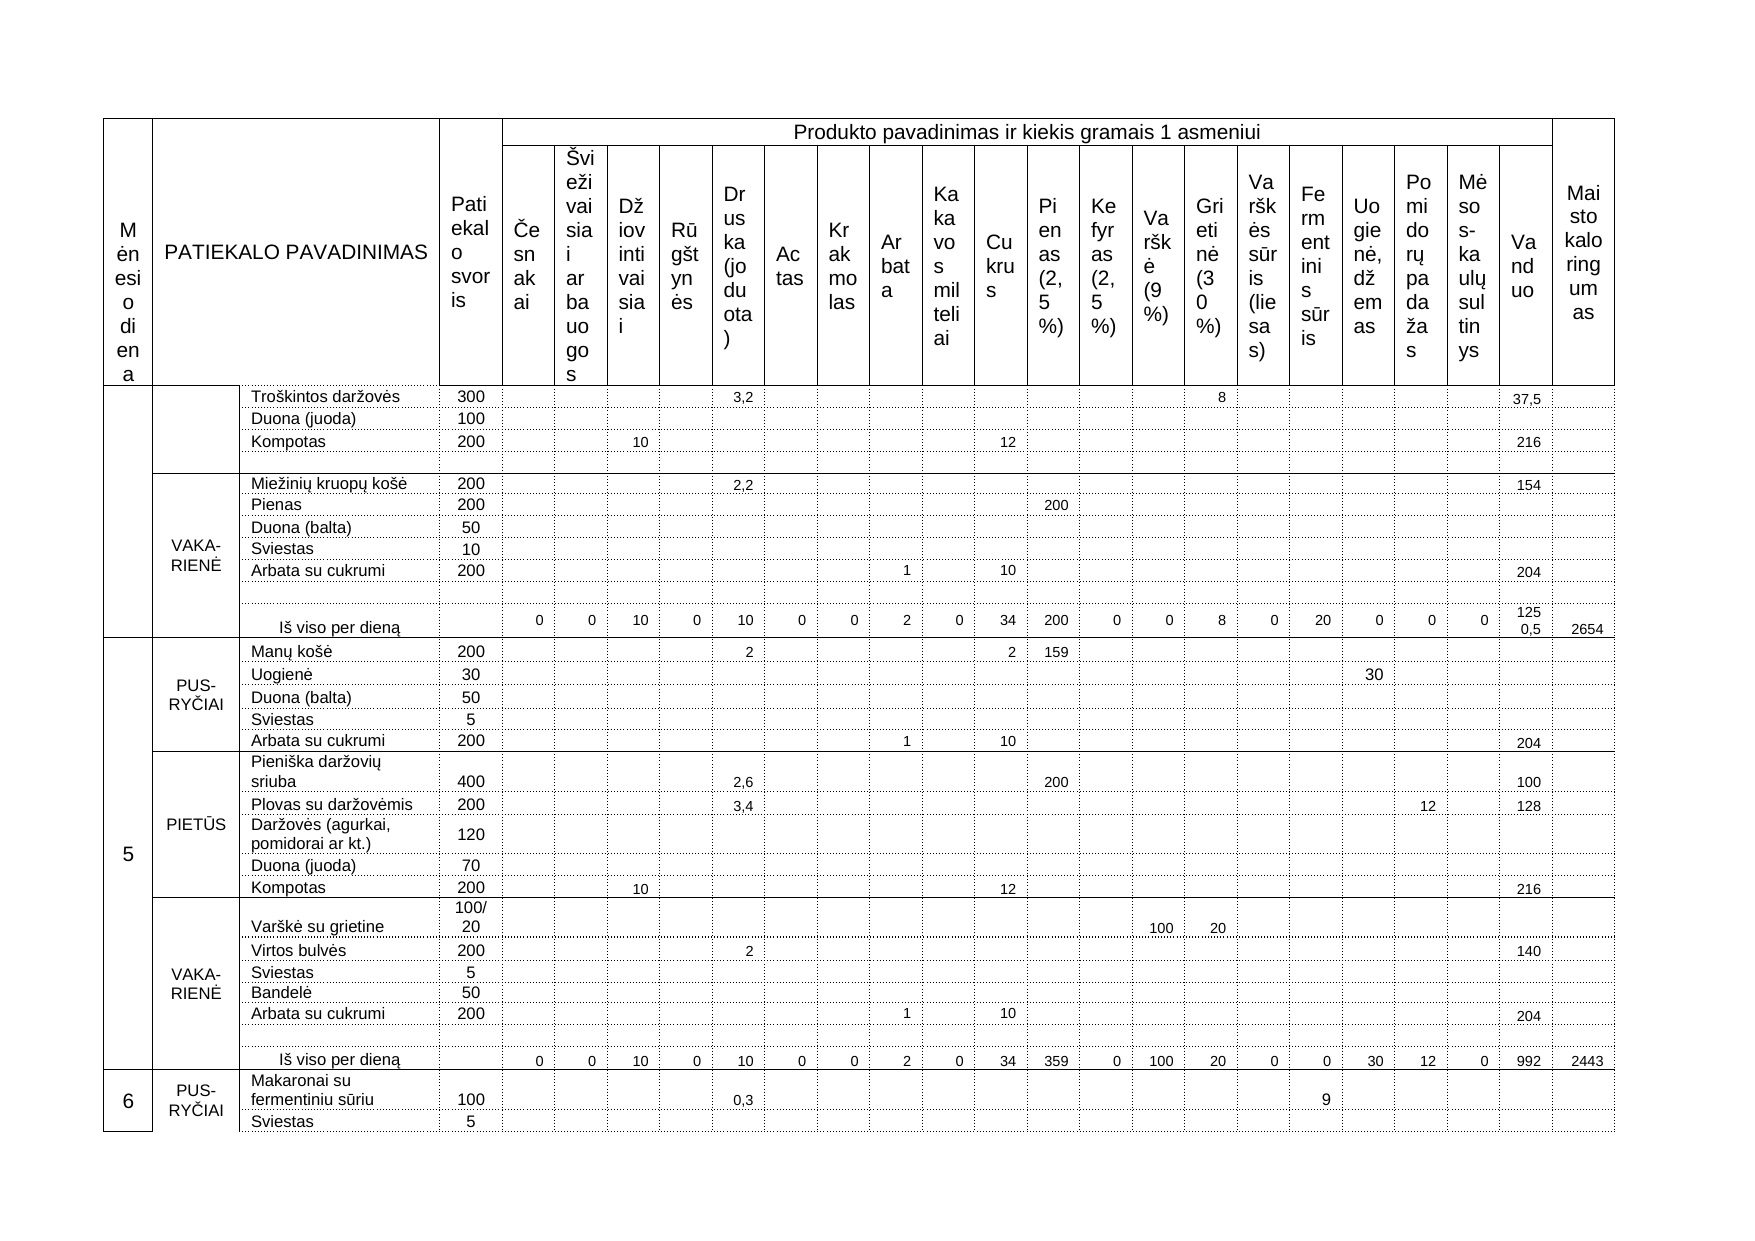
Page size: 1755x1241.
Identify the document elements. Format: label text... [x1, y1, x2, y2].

table_header Maisto kaloringumas [1553, 119, 1614, 385]
table_cell Švieži vaisiai arba uogos [555, 146, 607, 385]
table_cell Varškės sūris (liesas) [1238, 146, 1289, 385]
table_cell Varškė (9 %) [1133, 146, 1184, 385]
table_cell Kakavos milteliai [923, 146, 974, 385]
table_cell Džiovinti vaisiai [608, 146, 659, 385]
table_header PATIEKALO PAVADINIMAS [153, 119, 439, 385]
table_cell Fermentinis sūris [1290, 146, 1342, 385]
table_cell Rūgštynės [660, 146, 712, 385]
table_header Patiekalo svoris [440, 119, 502, 385]
table_cell Pienas (2,5 %) [1028, 146, 1079, 385]
table_header Mėnesio diena [104, 119, 152, 385]
table_cell Česnakai [503, 146, 554, 385]
table_cell Actas [765, 146, 817, 385]
table_cell Arbata [870, 146, 922, 385]
table_cell Pomidorų padažas [1395, 146, 1447, 385]
table_cell Grietinė (30 %) [1185, 146, 1237, 385]
table_cell Druska (joduota) [713, 146, 764, 385]
table_cell Uogienė, džemas [1343, 146, 1394, 385]
table_cell Vanduo [1500, 146, 1552, 385]
table_cell Kefyras (2,5 %) [1080, 146, 1132, 385]
table_cell Mėsos-kaulų sultinys [1448, 146, 1499, 385]
table_cell Cukrus [975, 146, 1027, 385]
table_header Produkto pavadinimas ir kiekis gramais 1 asmeniui [503, 119, 1552, 145]
table_cell Krakmolas [818, 146, 869, 385]
